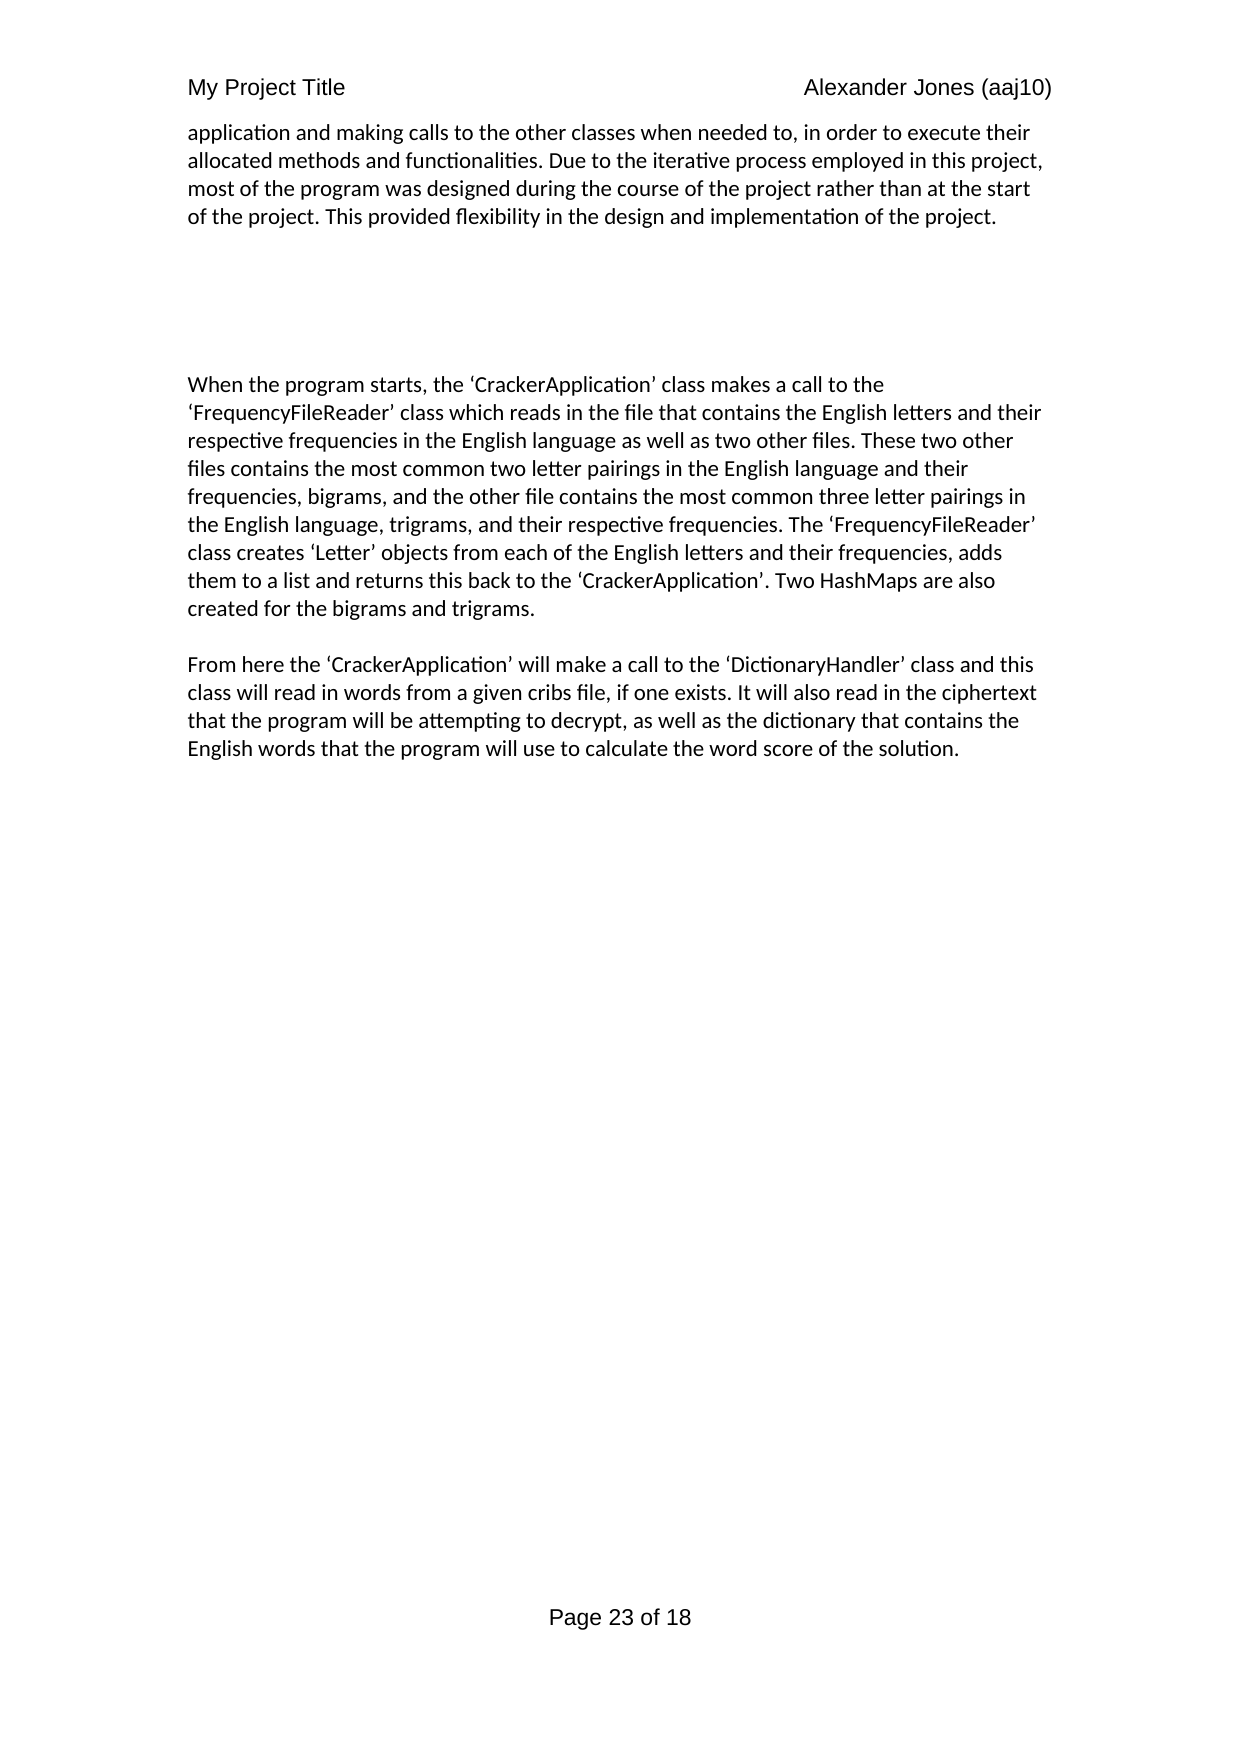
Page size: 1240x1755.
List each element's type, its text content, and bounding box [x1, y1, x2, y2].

text From here the ‘CrackerApplication’ will make a call to the ‘DictionaryHandler’ class and this class will read in words from a given cribs file, if one exists. It will also read in the ciphertext that the program will be attempting to decrypt, as well as the dictionary that contains the English words that the program will use to calculate the word score of the solution. [187, 651, 1052, 763]
text When the program starts, the ‘CrackerApplication’ class makes a call to the ‘FrequencyFileReader’ class which reads in the file that contains the English letters and their respective frequencies in the English language as well as two other files. These two other files contains the most common two letter pairings in the English language and their frequencies, bigrams, and the other file contains the most common three letter pairings in the English language, trigrams, and their respective frequencies. The ‘FrequencyFileReader’ class creates ‘Letter’ objects from each of the English letters and their frequencies, adds them to a list and returns this back to the ‘CrackerApplication’. Two HashMaps are also created for the bigrams and trigrams. [187, 370, 1052, 622]
text application and making calls to the other classes when needed to, in order to execute their allocated methods and functionalities. Due to the iterative process employed in this project, most of the program was designed during the course of the project rather than at the start of the project. This provided flexibility in the design and implementation of the project. [187, 118, 1052, 230]
